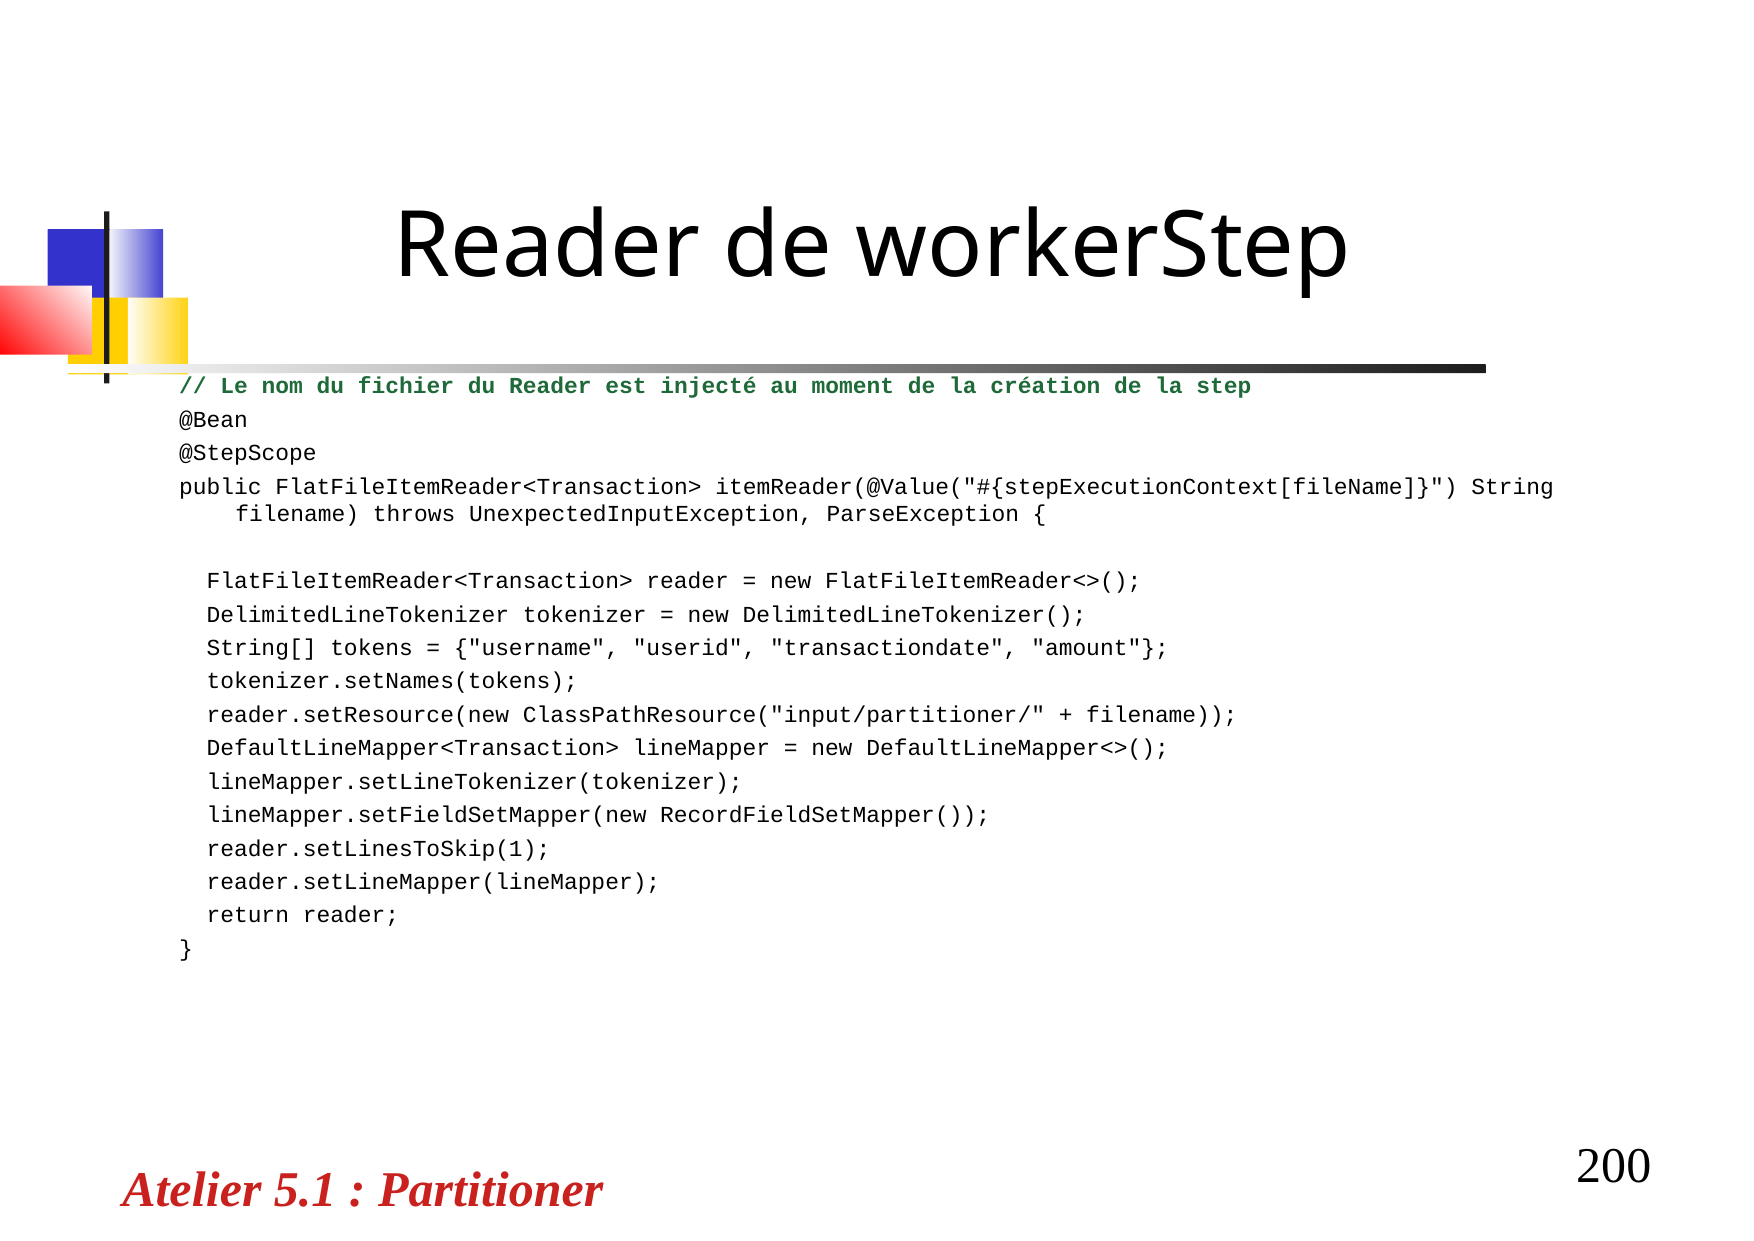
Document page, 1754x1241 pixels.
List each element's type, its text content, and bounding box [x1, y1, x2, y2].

list // Le nom du fichier du Reader est injecté au moment de la création de la step @Bean @StepScope public FlatFileItemReader<Transaction> itemReader(@Value("#{stepExecutionContext[fileName]}") String filename) throws UnexpectedInputException, ParseException { FlatFileItemReader<Transaction> reader = new FlatFileItemReader<>(); DelimitedLineTokenizer tokenizer = new DelimitedLineTokenizer(); String[] tokens = {"username", "userid", "transactiondate", "amount"}; tokenizer.setNames(tokens); reader.setResource(new ClassPathResource("input/partitioner/" + filename)); DefaultLineMapper<Transaction> lineMapper = new DefaultLineMapper<>(); lineMapper.setLineTokenizer(tokenizer); lineMapper.setFieldSetMapper(new RecordFieldSetMapper()); reader.setLinesToSkip(1); reader.setLineMapper(lineMapper); return reader; } [179, 371, 1567, 1091]
text_box Atelier 5.1 : Partitioner [107, 1153, 619, 1225]
title Reader de workerStep [179, 139, 1567, 351]
